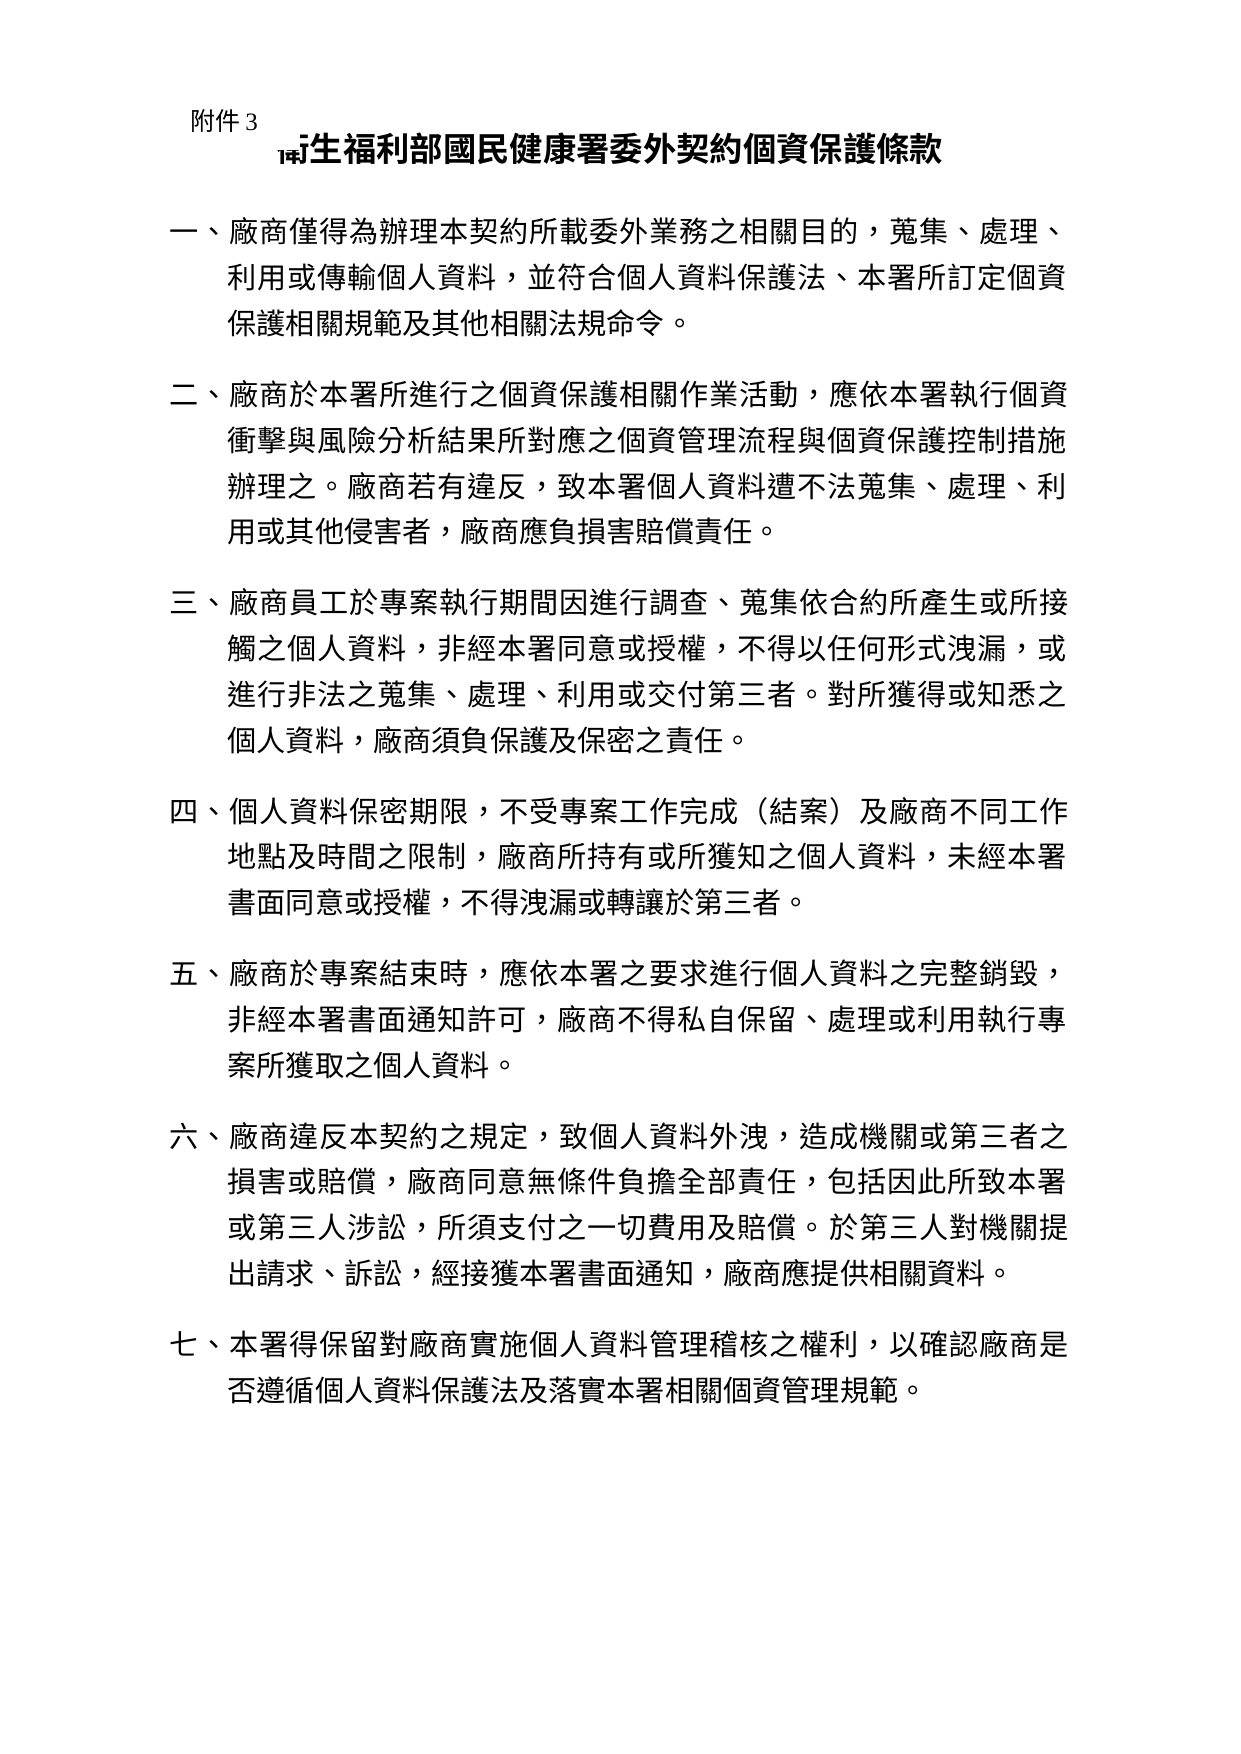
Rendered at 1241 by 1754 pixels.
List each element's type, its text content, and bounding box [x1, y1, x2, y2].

text 四、個人資料保密期限，不受專案工作完成（結案）及廠商不同工作地點及時間之限制，廠商所持有或所獲知之個人資料，未經本署書面同意或授權，不得洩漏或轉讓於第三者。 [169, 785, 1069, 923]
text 六、廠商違反本契約之規定，致個人資料外洩，造成機關或第三者之損害或賠償，廠商同意無條件負擔全部責任，包括因此所致本署或第三人涉訟，所須支付之一切費用及賠償。於第三人對機關提出請求、訴訟，經接獲本署書面通知，廠商應提供相關資料。 [169, 1110, 1069, 1294]
text 七、本署得保留對廠商實施個人資料管理稽核之權利，以確認廠商是否遵循個人資料保護法及落實本署相關個資管理規範。 [169, 1319, 1069, 1410]
text 五、廠商於專案結束時，應依本署之要求進行個人資料之完整銷毀，非經本署書面通知許可，廠商不得私自保留、處理或利用執行專案所獲取之個人資料。 [169, 948, 1069, 1085]
text 附件3 [190, 101, 285, 137]
text 衛生福利部國民健康署委外契約個資保護條款 [150, 94, 1069, 169]
text 二、廠商於本署所進行之個資保護相關作業活動，應依本署執行個資衝擊與風險分析結果所對應之個資管理流程與個資保護控制措施辦理之。廠商若有違反，致本署個人資料遭不法蒐集、處理、利用或其他侵害者，廠商應負損害賠償責任。 [169, 369, 1069, 552]
text 三、廠商員工於專案執行期間因進行調查、蒐集依合約所產生或所接觸之個人資料，非經本署同意或授權，不得以任何形式洩漏，或進行非法之蒐集、處理、利用或交付第三者。對所獲得或知悉之個人資料，廠商須負保護及保密之責任。 [169, 577, 1069, 760]
text 一、廠商僅得為辦理本契約所載委外業務之相關目的，蒐集、處理、利用或傳輸個人資料，並符合個人資料保護法、本署所訂定個資保護相關規範及其他相關法規命令。 [169, 206, 1069, 344]
